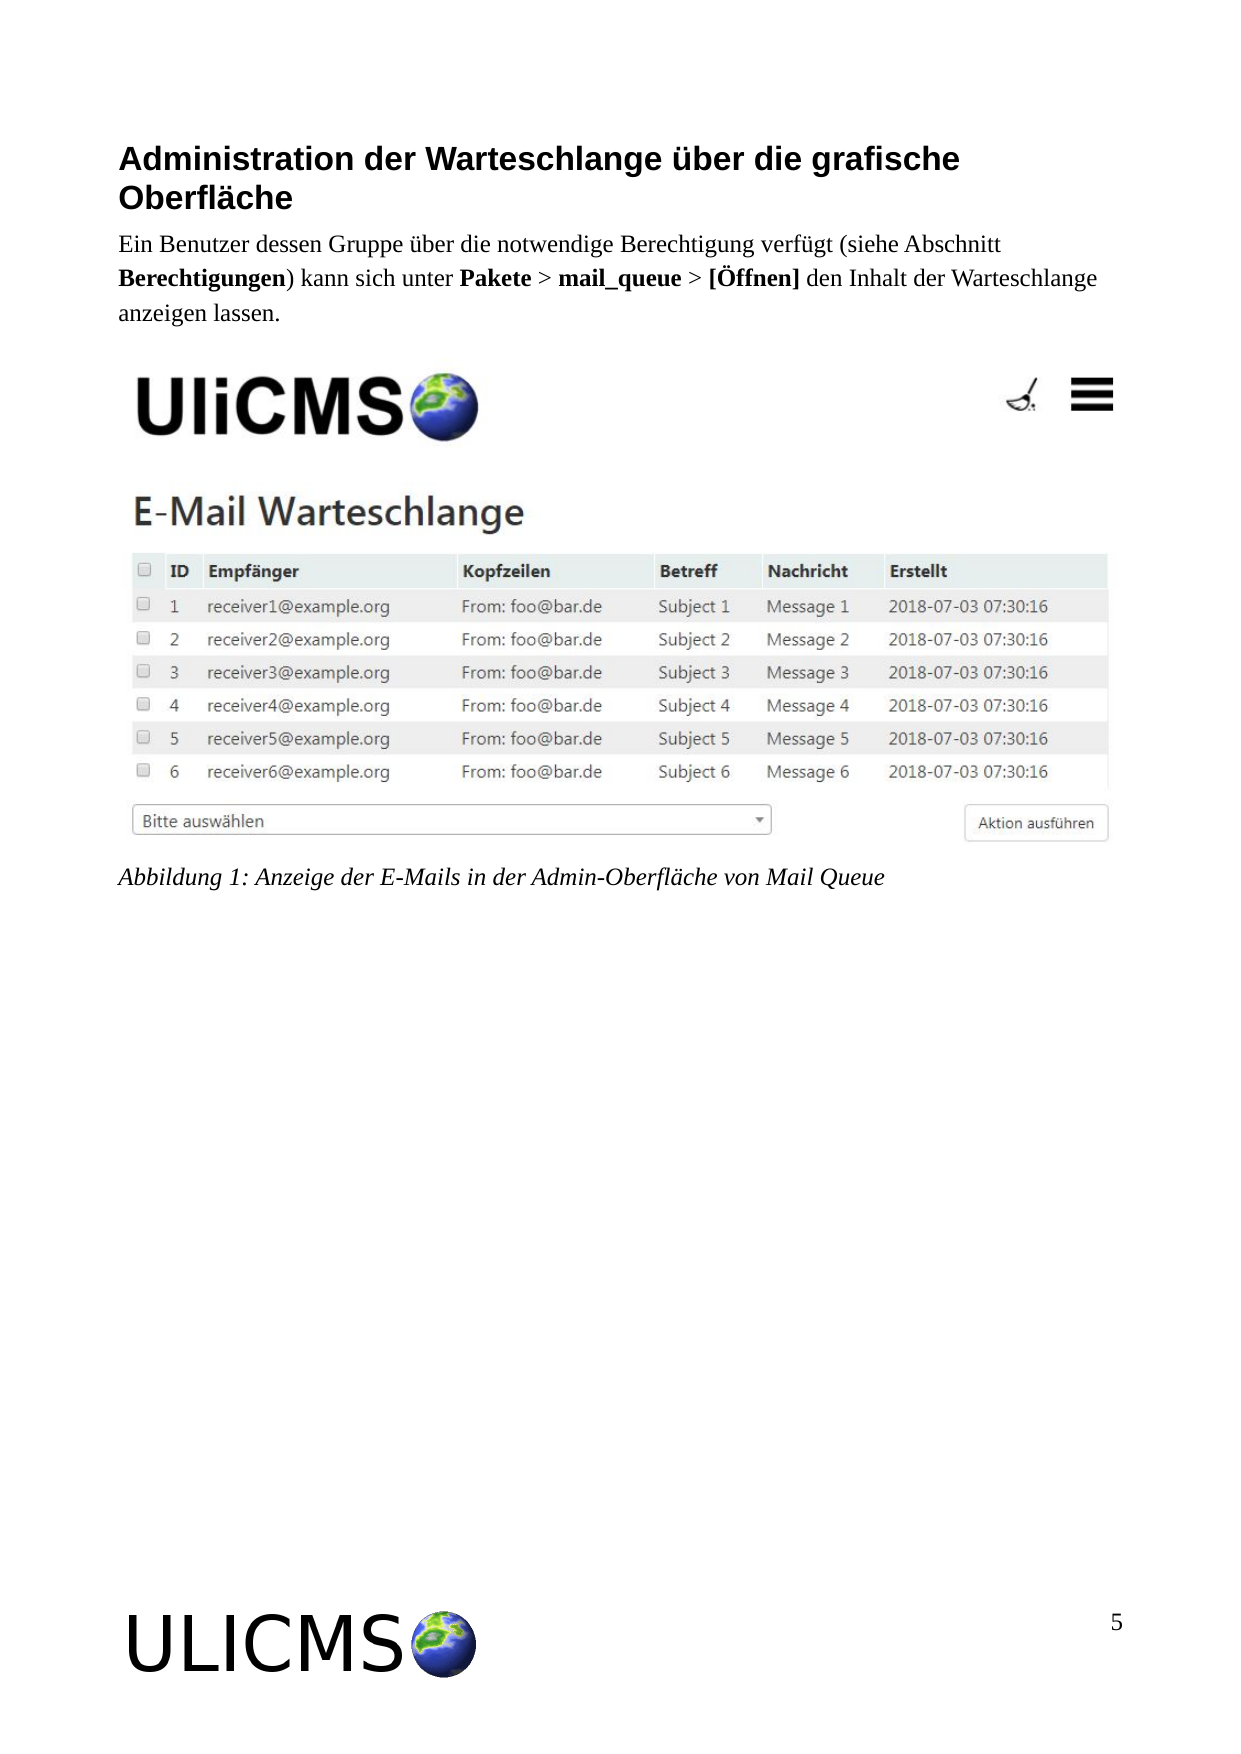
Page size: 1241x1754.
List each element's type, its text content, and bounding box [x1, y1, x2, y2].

subtitle Administration der Warteschlange über die grafische Oberfläche [118, 139, 1123, 216]
picture [118, 1607, 479, 1681]
picture [118, 359, 1123, 857]
text Abbildung 1: Anzeige der E-Mails in der Admin-Oberfläche von Mail Queue [118, 857, 1123, 891]
text Ein Benutzer dessen Gruppe über die notwendige Berechtigung verfügt (siehe Abschnitt Berechtigungen) kann sich unter Pakete > mail_queue > [Öffnen] den Inhalt der Warteschlange anzeigen lassen. [118, 229, 1123, 326]
